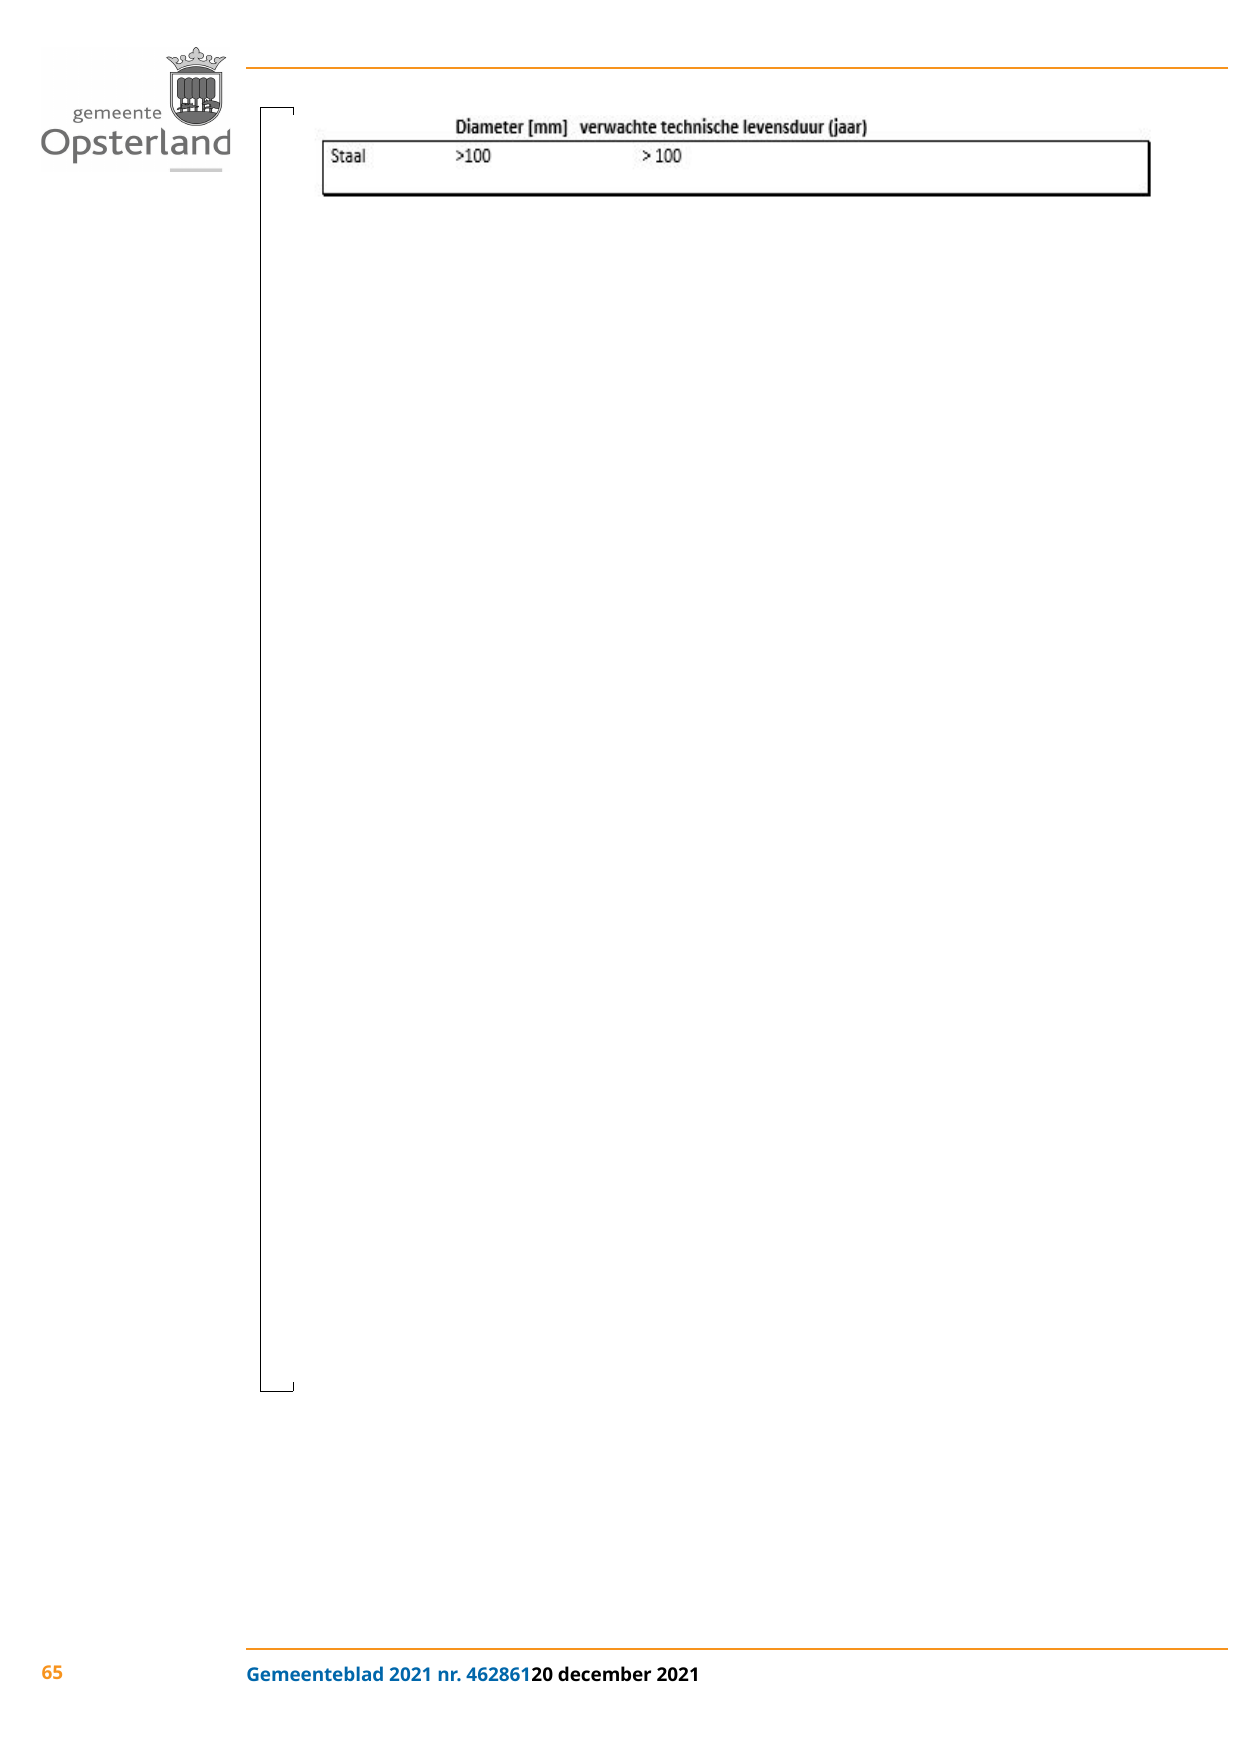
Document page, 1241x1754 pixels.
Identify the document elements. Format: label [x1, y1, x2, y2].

picture [268, 115, 1173, 1382]
picture [41, 47, 231, 172]
